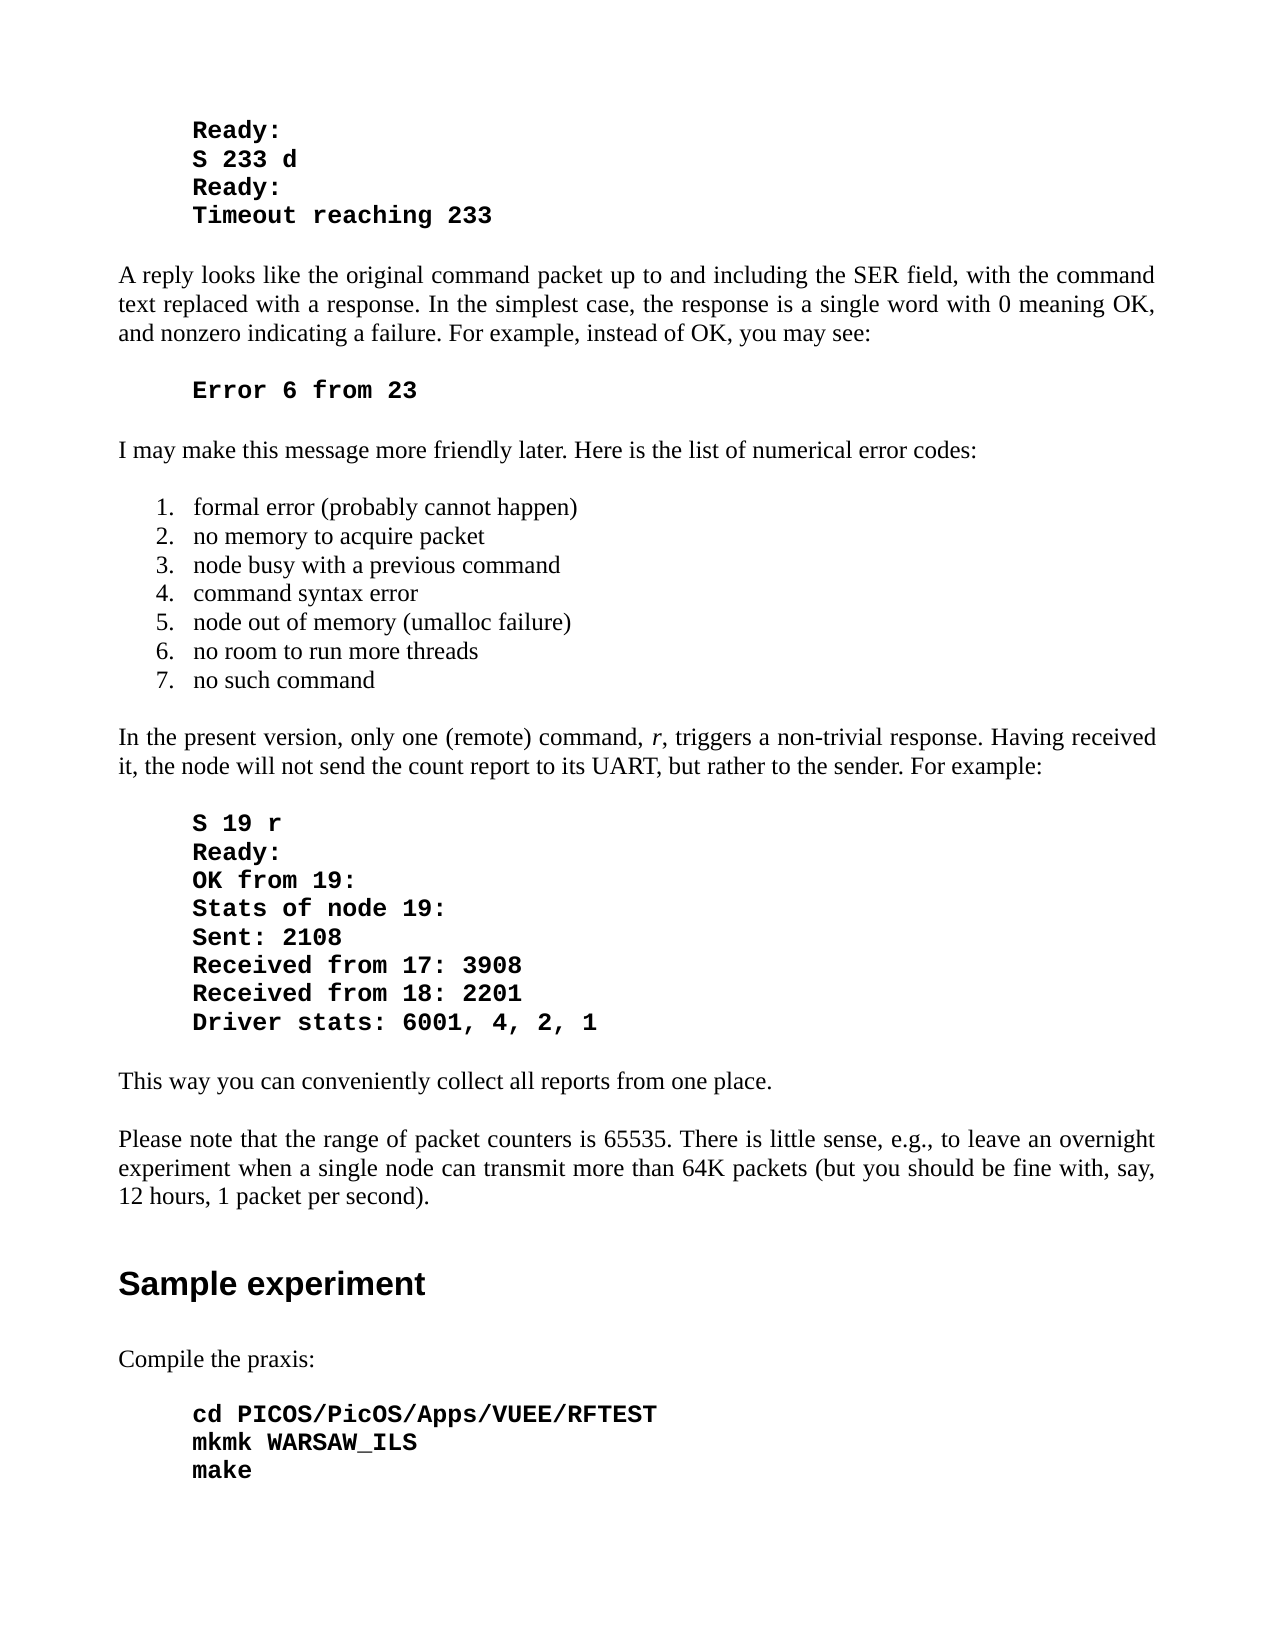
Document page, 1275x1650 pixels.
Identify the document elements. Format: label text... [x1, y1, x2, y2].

text S 19 r [118, 808, 1157, 839]
text In the present version, only one (remote) command, r, triggers a non-trivial response. Having received it, the node will not send the count report to its UART, but rather to the sender. For example: [118, 722, 1157, 780]
text Ready: [118, 175, 1157, 203]
list node out of memory (umalloc failure) [156, 607, 1157, 636]
text Sent: 2108 [118, 924, 1157, 953]
list formal error (probably cannot happen) [156, 492, 1157, 521]
text Compile the praxis: [118, 1344, 1157, 1373]
list no such command [156, 665, 1157, 693]
text A reply looks like the original command packet up to and including the SER field, with the command text replaced with a response. In the simplest case, the response is a single word with 0 meaning OK, and nonzero indicating a failure. For example, instead of OK, you may see: [118, 260, 1157, 346]
list node busy with a previous command [156, 550, 1157, 578]
list no room to run more threads [156, 636, 1157, 665]
text Received from 18: 2201 [118, 981, 1157, 1009]
text Driver stats: 6001, 4, 2, 1 [118, 1009, 1157, 1038]
text cd PICOS/PicOS/Apps/VUEE/RFTEST [118, 1401, 1157, 1430]
text I may make this message more friendly later. Here is the list of numerical error codes: [118, 435, 1157, 463]
subtitle Sample experiment [118, 1264, 1157, 1303]
text Ready: [118, 118, 1157, 146]
text Error 6 from 23 [118, 375, 1157, 406]
text This way you can conveniently collect all reports from one place. [118, 1066, 1157, 1095]
text OK from 19: [118, 868, 1157, 896]
text mkmk WARSAW_ILS [118, 1430, 1157, 1458]
text Stats of node 19: [118, 896, 1157, 924]
text S 233 d [118, 146, 1157, 175]
text Please note that the range of packet counters is 65535. There is little sense, e.g., to leave an overnight experiment when a single node can transmit more than 64K packets (but you should be fine with, say, 12 hours, 1 packet per second). [118, 1124, 1157, 1210]
text make [118, 1458, 1157, 1486]
list command syntax error [156, 578, 1157, 607]
text Timeout reaching 233 [118, 203, 1157, 231]
text Received from 17: 3908 [118, 953, 1157, 981]
text Ready: [118, 839, 1157, 868]
list no memory to acquire packet [156, 521, 1157, 550]
